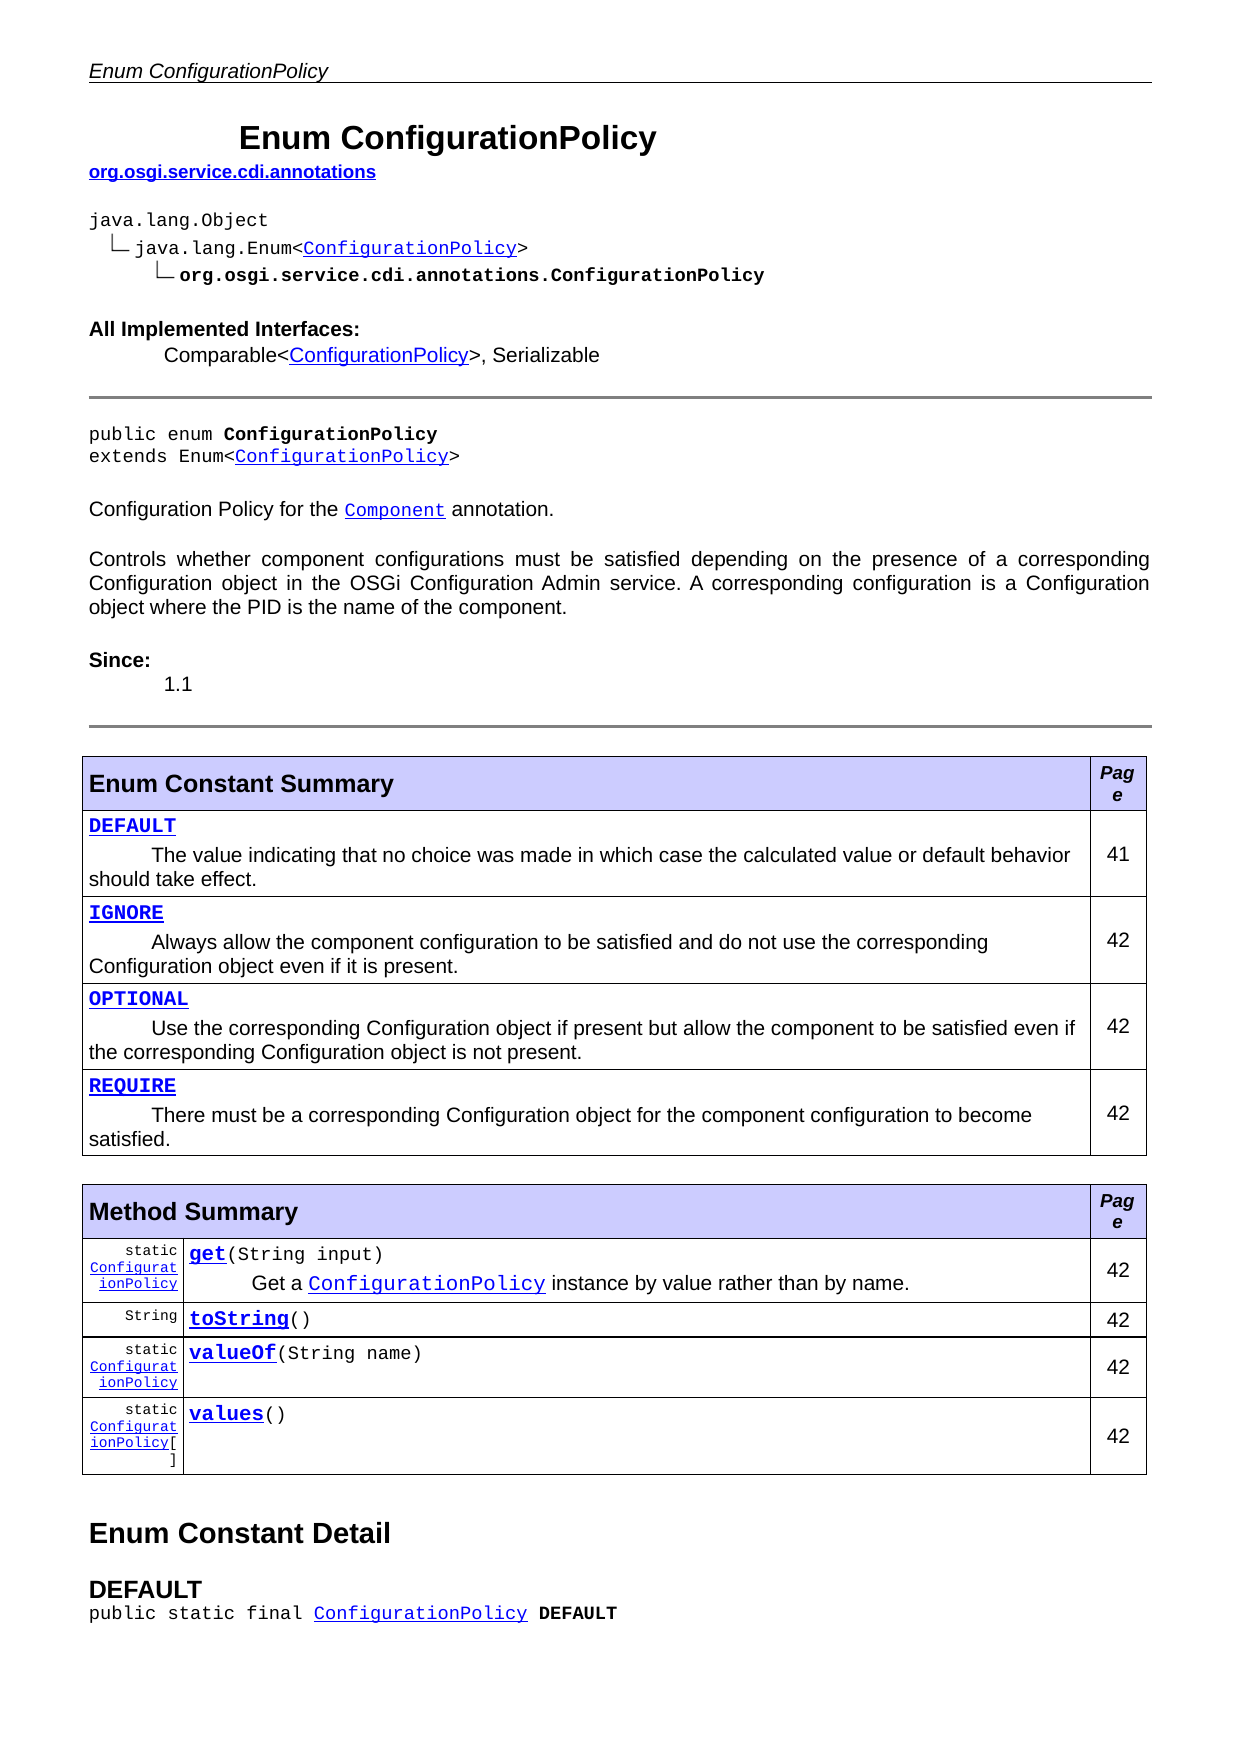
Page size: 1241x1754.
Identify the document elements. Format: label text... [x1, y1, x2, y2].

table_header Page [1091, 1185, 1146, 1238]
table_cell valueOf(String name) [184, 1338, 1090, 1397]
text org.osgi.service.cdi.annotations [88, 160, 1152, 182]
text public static final ConfigurationPolicy DEFAULT [88, 1604, 1152, 1625]
table_cell 42 [1091, 1239, 1146, 1302]
table_cell toString() [184, 1303, 1090, 1336]
table_cell OPTIONAL Use the corresponding Configuration object if present but allow the component to be satisfied even if the corresponding Configuration object is not present. [83, 984, 1090, 1069]
text extends Enum<ConfigurationPolicy> [88, 446, 1152, 468]
table_header Enum Constant Summary [83, 757, 1090, 810]
subtitle DEFAULT [88, 1575, 1152, 1604]
table_cell 41 [1091, 811, 1146, 896]
table_cell IGNORE Always allow the component configuration to be satisfied and do not use the corresponding Configuration object even if it is present. [83, 897, 1090, 982]
text java.lang.Enum<ConfigurationPolicy> [88, 232, 1152, 260]
text 1.1 [163, 672, 1152, 696]
table_cell DEFAULT The value indicating that no choice was made in which case the calculated value or default behavior should take effect. [83, 811, 1090, 896]
text Since: [88, 648, 1152, 672]
table_cell 42 [1091, 1398, 1146, 1474]
table_cell static ConfigurationPolicy [83, 1239, 183, 1302]
table_cell static ConfigurationPolicy [83, 1338, 183, 1397]
table_cell String [83, 1303, 183, 1336]
text Configuration Policy for the Component annotation. [88, 497, 1152, 522]
text public enum ConfigurationPolicy [88, 425, 1152, 446]
picture [111, 232, 135, 255]
table_cell 42 [1091, 1303, 1146, 1336]
text java.lang.Object [88, 211, 1152, 232]
subtitle Enum Constant Detail [88, 1516, 1152, 1549]
text org.osgi.service.cdi.annotations.ConfigurationPolicy [88, 260, 1152, 287]
subtitle All Implemented Interfaces: [88, 317, 1152, 341]
table_cell 42 [1091, 897, 1146, 982]
table_cell 42 [1091, 984, 1146, 1069]
subtitle Enum ConfigurationPolicy [238, 118, 1152, 157]
table_header Page [1091, 757, 1146, 810]
table_cell values() [184, 1398, 1090, 1474]
table_cell get(String input) Get a ConfigurationPolicy instance by value rather than by name. [184, 1239, 1090, 1302]
text Controls whether component configurations must be satisfied depending on the presence of a corresponding Configuration object in the OSGi Configuration Admin service. A corresponding configuration is a Configuration object where the PID is the name of the component. [88, 547, 1152, 619]
table_header Method Summary [83, 1185, 1090, 1238]
table_cell 42 [1091, 1070, 1146, 1155]
table_cell REQUIRE There must be a corresponding Configuration object for the component configuration to become satisfied. [83, 1070, 1090, 1155]
picture [156, 260, 180, 282]
text Comparable<ConfigurationPolicy>, Serializable [163, 343, 1152, 367]
table_cell static ConfigurationPolicy[] [83, 1398, 183, 1474]
table_cell 42 [1091, 1338, 1146, 1397]
